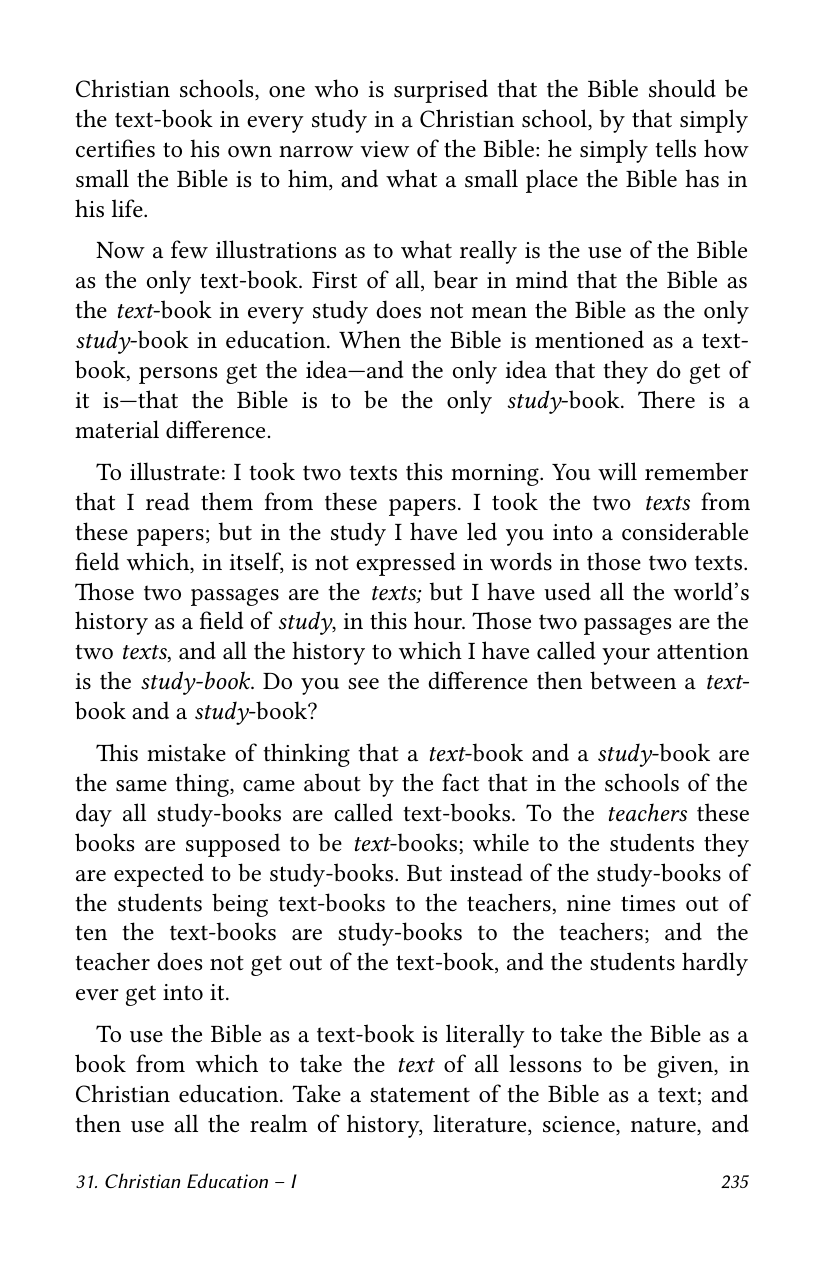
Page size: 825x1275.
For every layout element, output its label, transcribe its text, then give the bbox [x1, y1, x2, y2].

text Now a few illustrations as to what really is the use of the Bible as the only text-book. First of all, bear in mind that the Bible as the text-book in every study does not mean the Bible as the only study-book in education. When the Bible is mentioned as a text-book, persons get the idea—and the only idea that they do get of it is—that the Bible is to be the only study-book. There is a material difference. [75, 237, 750, 444]
text Christian schools, one who is surprised that the Bible should be the text-book in every study in a Christian school, by that simply certifies to his own narrow view of the Bible: he simply tells how small the Bible is to him, and what a small place the Bible has in his life. [75, 75, 750, 223]
text This mistake of thinking that a text-book and a study-book are the same thing, came about by the fact that in the schools of the day all study-books are called text-books. To the teachers these books are supposed to be text-books; while to the students they are expected to be study-books. But instead of the study-books of the students being text-books to the teachers, nine times out of ten the text-books are study-books to the teachers; and the teacher does not get out of the text-book, and the students hardly ever get into it. [75, 739, 750, 1007]
text To use the Bible as a text-book is literally to take the Bible as a book from which to take the text of all lessons to be given, in Christian education. Take a statement of the Bible as a text; and then use all the realm of history, literature, science, nature, and [75, 1020, 750, 1138]
text To illustrate: I took two texts this morning. You will remember that I read them from these papers. I took the two texts from these papers; but in the study I have led you into a considerable field which, in itself, is not expressed in words in those two texts. Those two passages are the texts; but I have used all the world’s history as a field of study, in this hour. Those two passages are the two texts, and all the history to which I have called your attention is the study-book. Do you see the difference then between a text-book and a study-book? [75, 458, 750, 726]
